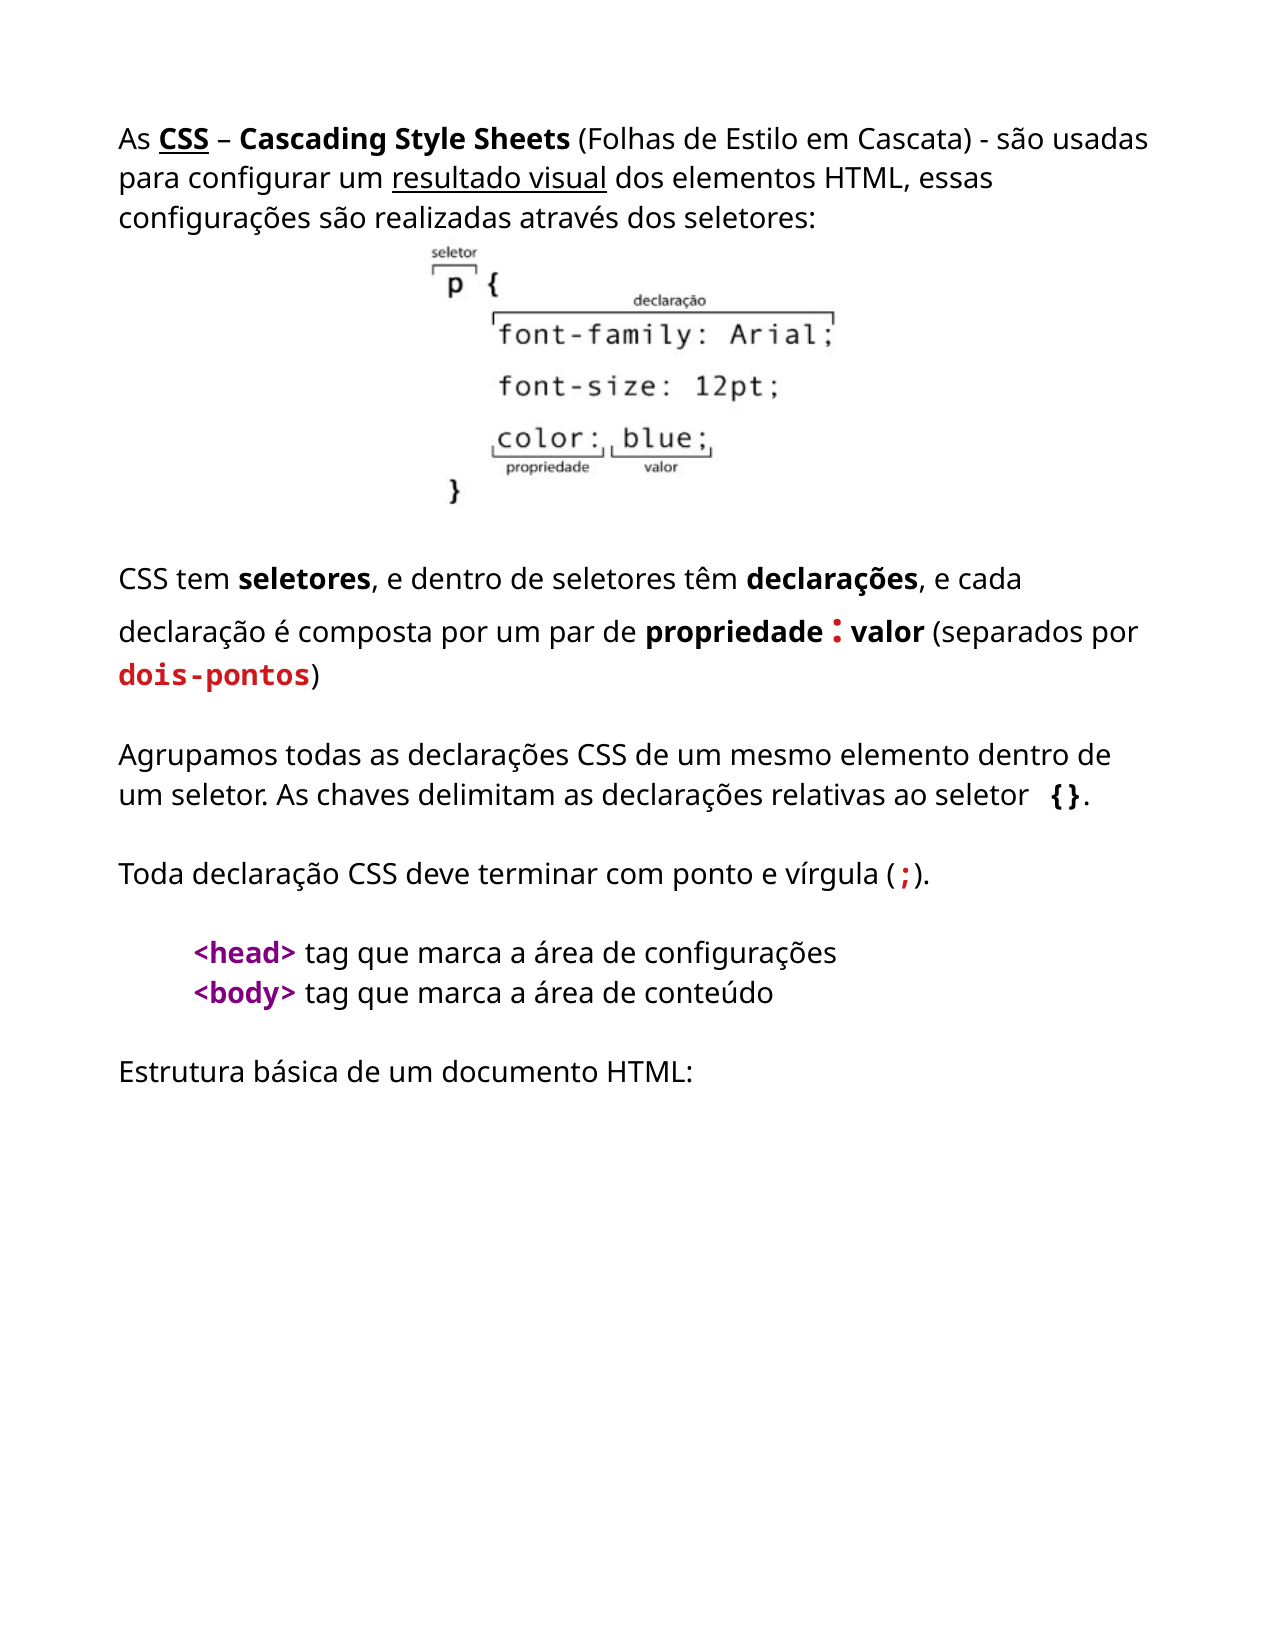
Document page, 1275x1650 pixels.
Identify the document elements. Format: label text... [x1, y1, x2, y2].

text Estrutura básica de um documento HTML: [118, 1052, 1157, 1091]
text <head> tag que marca a área de configurações [118, 932, 1157, 972]
text Agrupamos todas as declarações CSS de um mesmo elemento dentro de um seletor. As chaves delimitam as declarações relativas ao seletor {}. [118, 734, 1157, 813]
text CSS tem seletores, e dentro de seletores têm declarações, e cada declaração é composta por um par de propriedade : valor (separados por dois-pontos) [118, 558, 1157, 694]
picture [413, 237, 862, 519]
text <body> tag que marca a área de conteúdo [118, 972, 1157, 1012]
text As CSS – Cascading Style Sheets (Folhas de Estilo em Cascata) - são usadas para configurar um resultado visual dos elementos HTML, essas configurações são realizadas através dos seletores: [118, 118, 1157, 237]
text Toda declaração CSS deve terminar com ponto e vírgula (;). [118, 853, 1157, 893]
